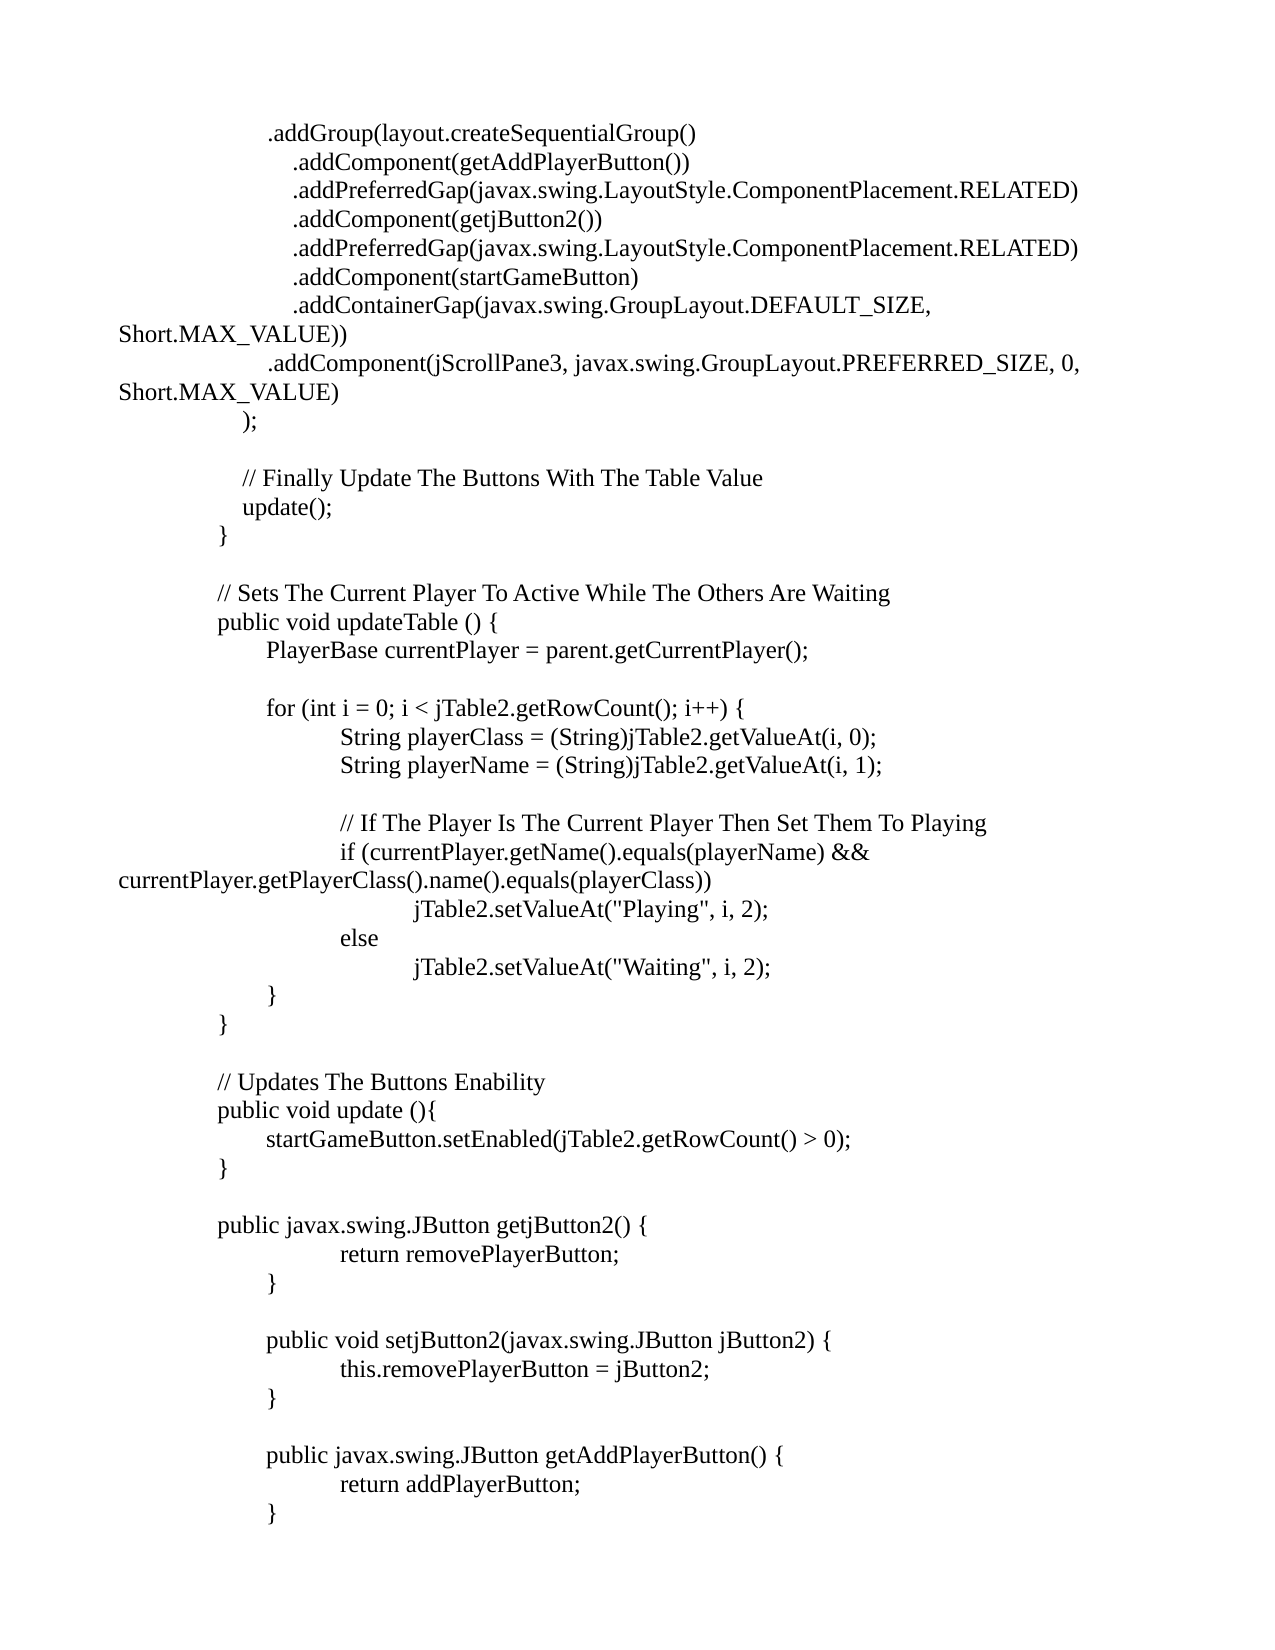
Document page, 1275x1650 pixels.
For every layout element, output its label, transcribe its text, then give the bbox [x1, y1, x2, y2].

text } [118, 1009, 1157, 1038]
text } [118, 1153, 1157, 1182]
text // Finally Update The Buttons With The Table Value [118, 463, 1157, 492]
text public javax.swing.JButton getAddPlayerButton() { [118, 1441, 1157, 1469]
text } [118, 981, 1157, 1009]
text return addPlayerButton; [118, 1469, 1157, 1498]
text } [118, 1383, 1157, 1412]
text public void setjButton2(javax.swing.JButton jButton2) { [118, 1326, 1157, 1354]
text // Updates The Buttons Enability [118, 1067, 1157, 1096]
text update(); [118, 492, 1157, 521]
text public void updateTable () { [118, 607, 1157, 636]
text .addComponent(getjButton2()) [118, 204, 1157, 233]
text String playerClass = (String)jTable2.getValueAt(i, 0); [118, 722, 1157, 751]
text for (int i = 0; i < jTable2.getRowCount(); i++) { [118, 693, 1157, 722]
text startGameButton.setEnabled(jTable2.getRowCount() > 0); [118, 1124, 1157, 1153]
text PlayerBase currentPlayer = parent.getCurrentPlayer(); [118, 636, 1157, 664]
text ); [118, 406, 1157, 434]
text .addPreferredGap(javax.swing.LayoutStyle.ComponentPlacement.RELATED) [118, 176, 1157, 204]
text String playerName = (String)jTable2.getValueAt(i, 1); [118, 751, 1157, 779]
text .addGroup(layout.createSequentialGroup() [118, 118, 1157, 147]
text // If The Player Is The Current Player Then Set Them To Playing [118, 808, 1157, 837]
text } [118, 521, 1157, 549]
text jTable2.setValueAt("Playing", i, 2); [118, 894, 1157, 923]
text } [118, 1498, 1157, 1527]
text jTable2.setValueAt("Waiting", i, 2); [118, 952, 1157, 981]
text this.removePlayerButton = jButton2; [118, 1354, 1157, 1383]
text // Sets The Current Player To Active While The Others Are Waiting [118, 578, 1157, 607]
text return removePlayerButton; [118, 1239, 1157, 1268]
text .addPreferredGap(javax.swing.LayoutStyle.ComponentPlacement.RELATED) [118, 233, 1157, 262]
text if (currentPlayer.getName().equals(playerName) && currentPlayer.getPlayerClass().name().equals(playerClass)) [118, 837, 1157, 894]
text .addComponent(getAddPlayerButton()) [118, 147, 1157, 176]
text public javax.swing.JButton getjButton2() { [118, 1211, 1157, 1239]
text .addComponent(startGameButton) [118, 262, 1157, 291]
text else [118, 923, 1157, 952]
text } [118, 1268, 1157, 1297]
text public void update (){ [118, 1096, 1157, 1124]
text .addComponent(jScrollPane3, javax.swing.GroupLayout.PREFERRED_SIZE, 0, Short.MAX_VALUE) [118, 348, 1157, 406]
text .addContainerGap(javax.swing.GroupLayout.DEFAULT_SIZE, Short.MAX_VALUE)) [118, 291, 1157, 348]
